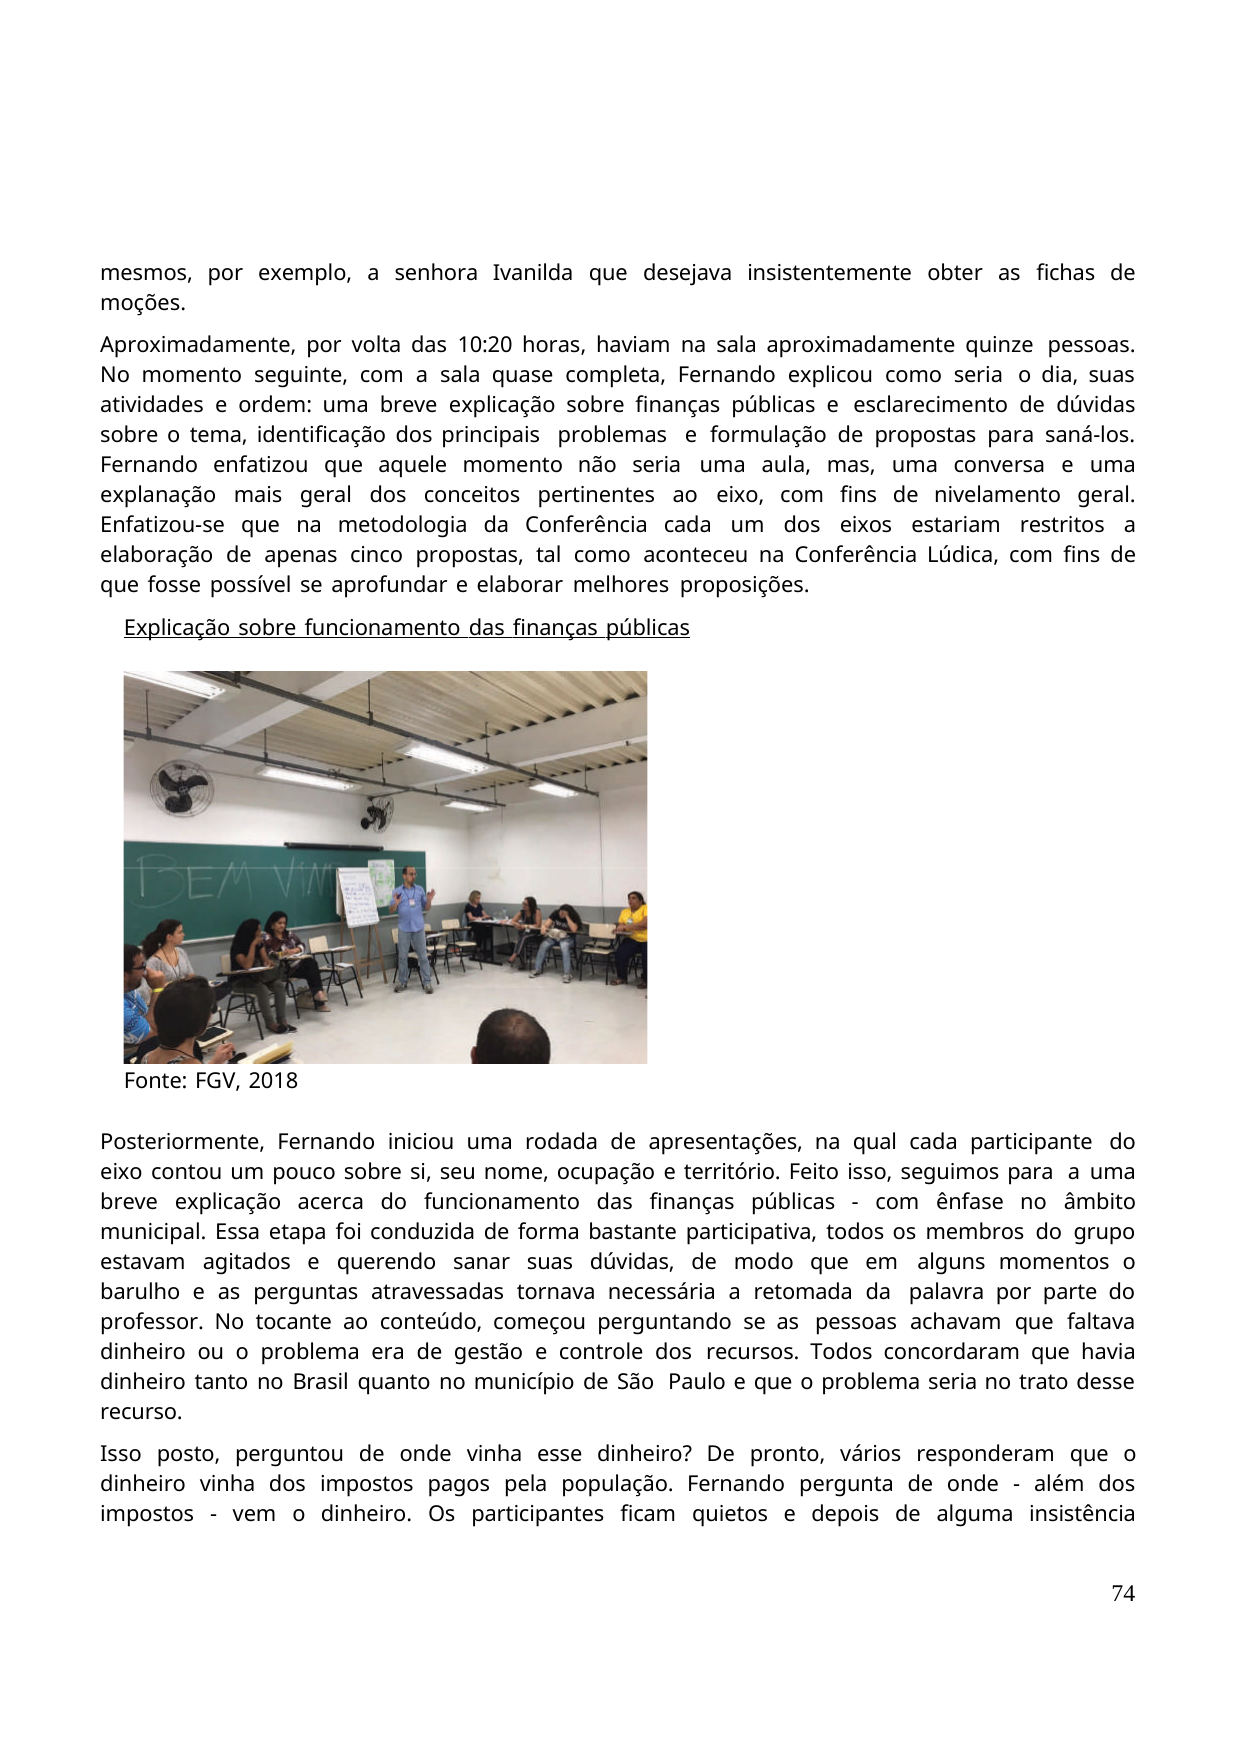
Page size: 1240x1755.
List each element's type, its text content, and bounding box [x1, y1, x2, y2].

text mesmos, por exemplo, a senhora Ivanilda que desejava insistentemente obter as fichas de moções. [100, 257, 1136, 317]
text Isso posto, perguntou de onde vinha esse dinheiro? De pronto, vários responderam que o dinheiro vinha dos impostos pagos pela população. Fernando pergunta de onde - além dos impostos - vem o dinheiro. Os participantes ficam quietos e depois de alguma insistência [100, 1438, 1136, 1528]
text Fonte: FGV, 2018 [124, 1065, 1158, 1095]
text Posteriormente, Fernando iniciou uma rodada de apresentações, na qual cada participante do eixo contou um pouco sobre si, seu nome, ocupação e território. Feito isso, seguimos para a uma breve explicação acerca do funcionamento das finanças públicas - com ênfase no âmbito municipal. Essa etapa foi conduzida de forma bastante participativa, todos os membros do grupo estavam agitados e querendo sanar suas dúvidas, de modo que em alguns momentos o barulho e as perguntas atravessadas tornava necessária a retomada da palavra por parte do professor. No tocante ao conteúdo, começou perguntando se as pessoas achavam que faltava dinheiro ou o problema era de gestão e controle dos recursos. Todos concordaram que havia dinheiro tanto no Brasil quanto no município de São Paulo e que o problema seria no trato desse recurso. [100, 1126, 1136, 1426]
text Explicação sobre funcionamento das finanças públicas [124, 611, 1158, 641]
text Aproximadamente, por volta das 10:20 horas, haviam na sala aproximadamente quinze pessoas. No momento seguinte, com a sala quase completa, Fernando explicou como seria o dia, suas atividades e ordem: uma breve explicação sobre finanças públicas e esclarecimento de dúvidas sobre o tema, identificação dos principais problemas e formulação de propostas para saná-los. Fernando enfatizou que aquele momento não seria uma aula, mas, uma conversa e uma explanação mais geral dos conceitos pertinentes ao eixo, com fins de nivelamento geral. Enfatizou-se que na metodologia da Conferência cada um dos eixos estariam restritos a elaboração de apenas cinco propostas, tal como aconteceu na Conferência Lúdica, com fins de que fosse possível se aprofundar e elaborar melhores proposições. [100, 329, 1136, 599]
